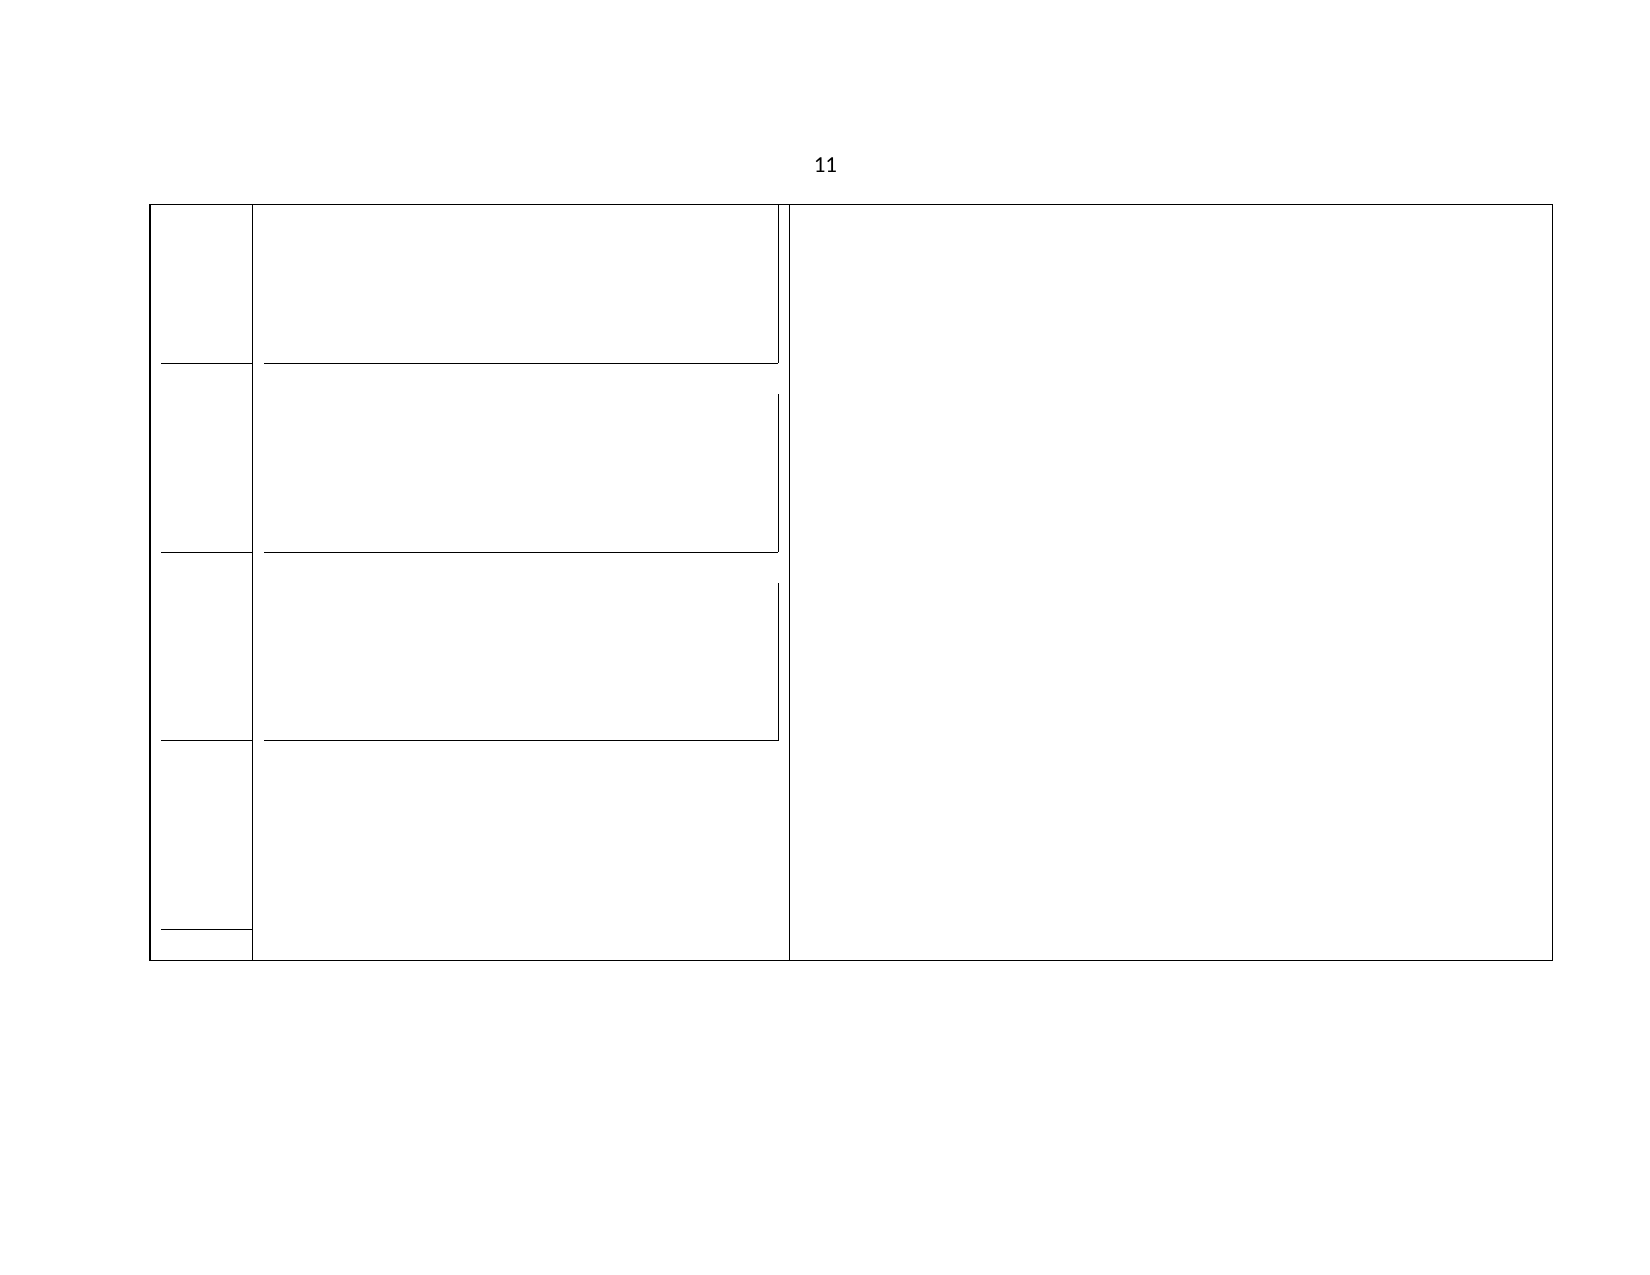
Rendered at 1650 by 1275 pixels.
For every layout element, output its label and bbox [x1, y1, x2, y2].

table_cell [151, 205, 252, 960]
table_cell [253, 205, 789, 960]
table_cell [790, 205, 1552, 960]
